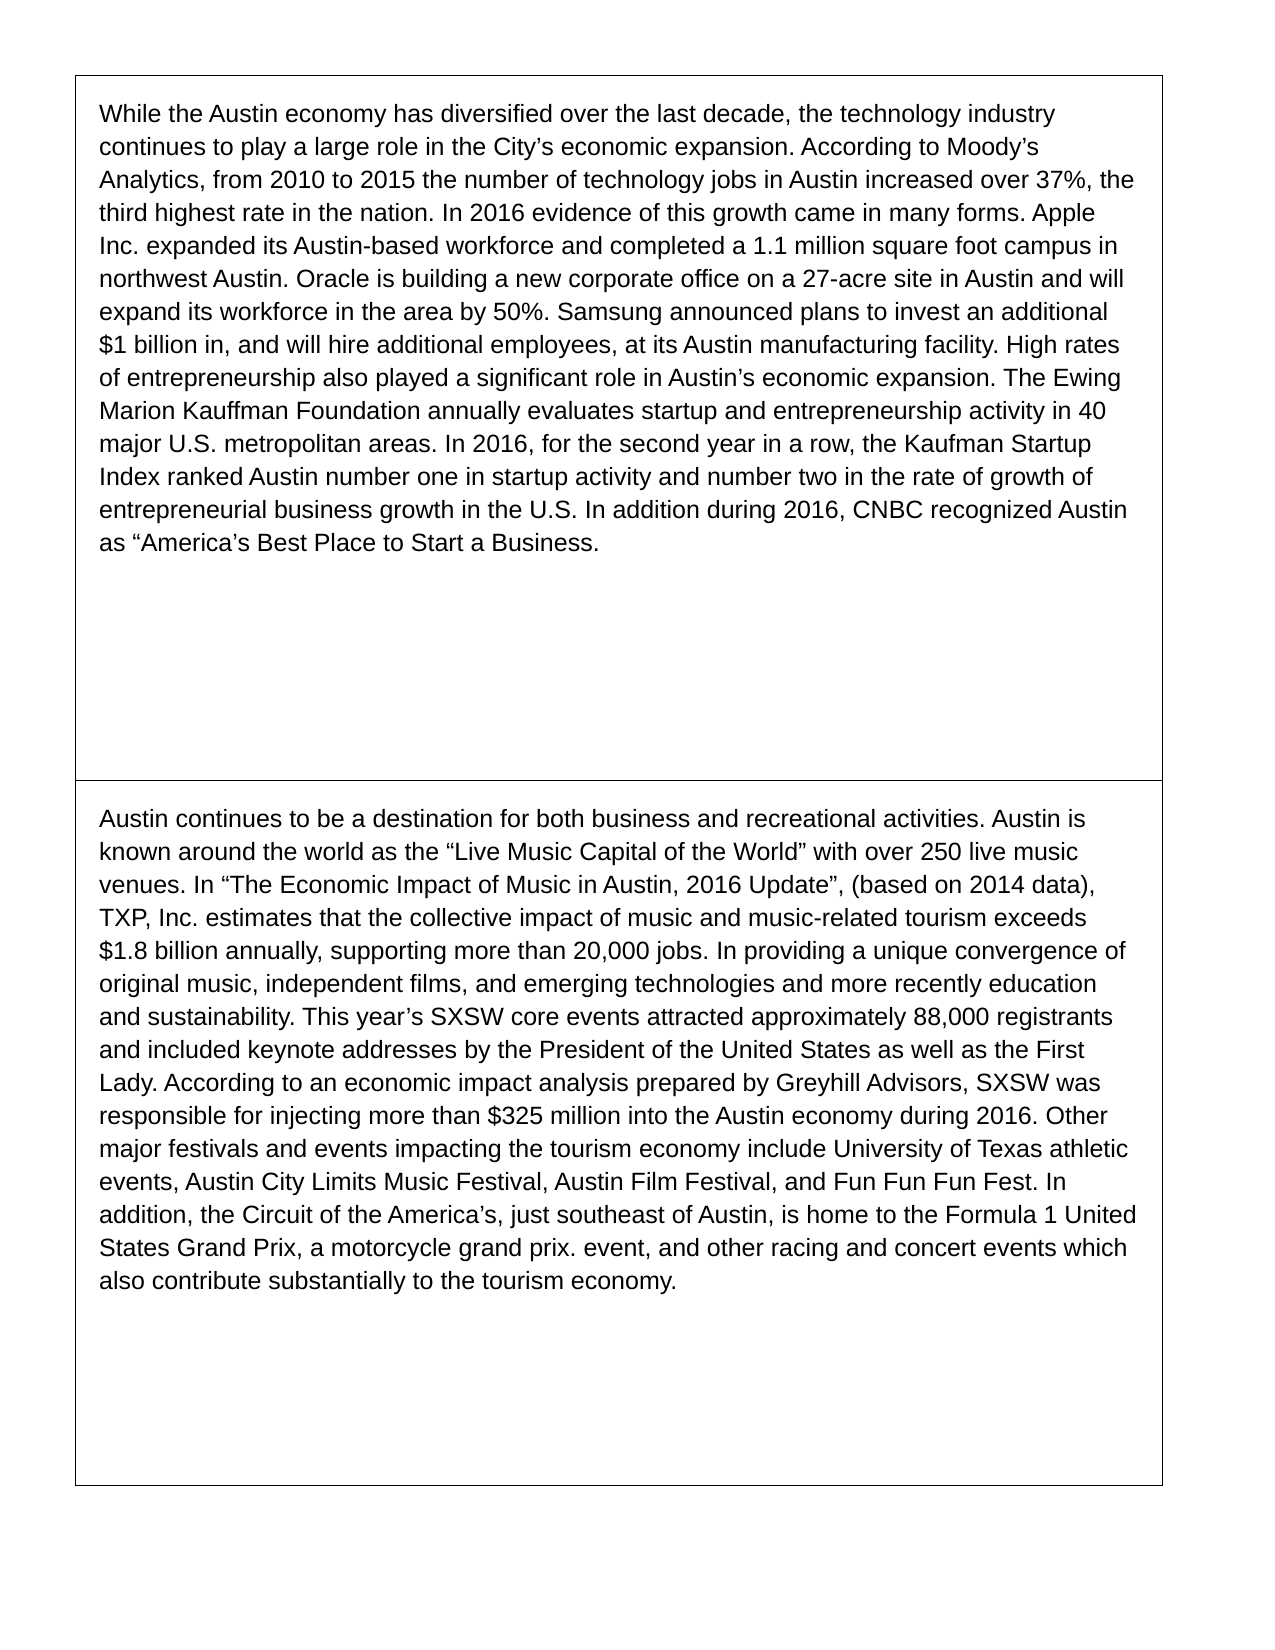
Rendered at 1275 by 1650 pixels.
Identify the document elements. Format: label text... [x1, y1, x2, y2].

table_cell While the Austin economy has diversified over the last decade, the technology industry continues to play a large role in the City’s economic expansion. According to Moody’s Analytics, from 2010 to 2015 the number of technology jobs in Austin increased over 37%, the third highest rate in the nation. In 2016 evidence of this growth came in many forms. Apple Inc. expanded its Austin-based workforce and completed a 1.1 million square foot campus in northwest Austin. Oracle is building a new corporate office on a 27-acre site in Austin and will expand its workforce in the area by 50%. Samsung announced plans to invest an additional $1 billion in, and will hire additional employees, at its Austin manufacturing facility. High rates of entrepreneurship also played a significant role in Austin’s economic expansion. The Ewing Marion Kauffman Foundation annually evaluates startup and entrepreneurship activity in 40 major U.S. metropolitan areas. In 2016, for the second year in a row, the Kaufman Startup Index ranked Austin number one in startup activity and number two in the rate of growth of entrepreneurial business growth in the U.S. In addition during 2016, CNBC recognized Austin as “America’s Best Place to Start a Business. [76, 76, 1162, 780]
table_cell Austin continues to be a destination for both business and recreational activities. Austin is known around the world as the “Live Music Capital of the World” with over 250 live music venues. In “The Economic Impact of Music in Austin, 2016 Update”, (based on 2014 data), TXP, Inc. estimates that the collective impact of music and music-related tourism exceeds $1.8 billion annually, supporting more than 20,000 jobs. In providing a unique convergence of original music, independent films, and emerging technologies and more recently education and sustainability. This year’s SXSW core events attracted approximately 88,000 registrants and included keynote addresses by the President of the United States as well as the First Lady. According to an economic impact analysis prepared by Greyhill Advisors, SXSW was responsible for injecting more than $325 million into the Austin economy during 2016. Other major festivals and events impacting the tourism economy include University of Texas athletic events, Austin City Limits Music Festival, Austin Film Festival, and Fun Fun Fun Fest. In addition, the Circuit of the America’s, just southeast of Austin, is home to the Formula 1 United States Grand Prix, a motorcycle grand prix. event, and other racing and concert events which also contribute substantially to the tourism economy. [76, 781, 1162, 1485]
